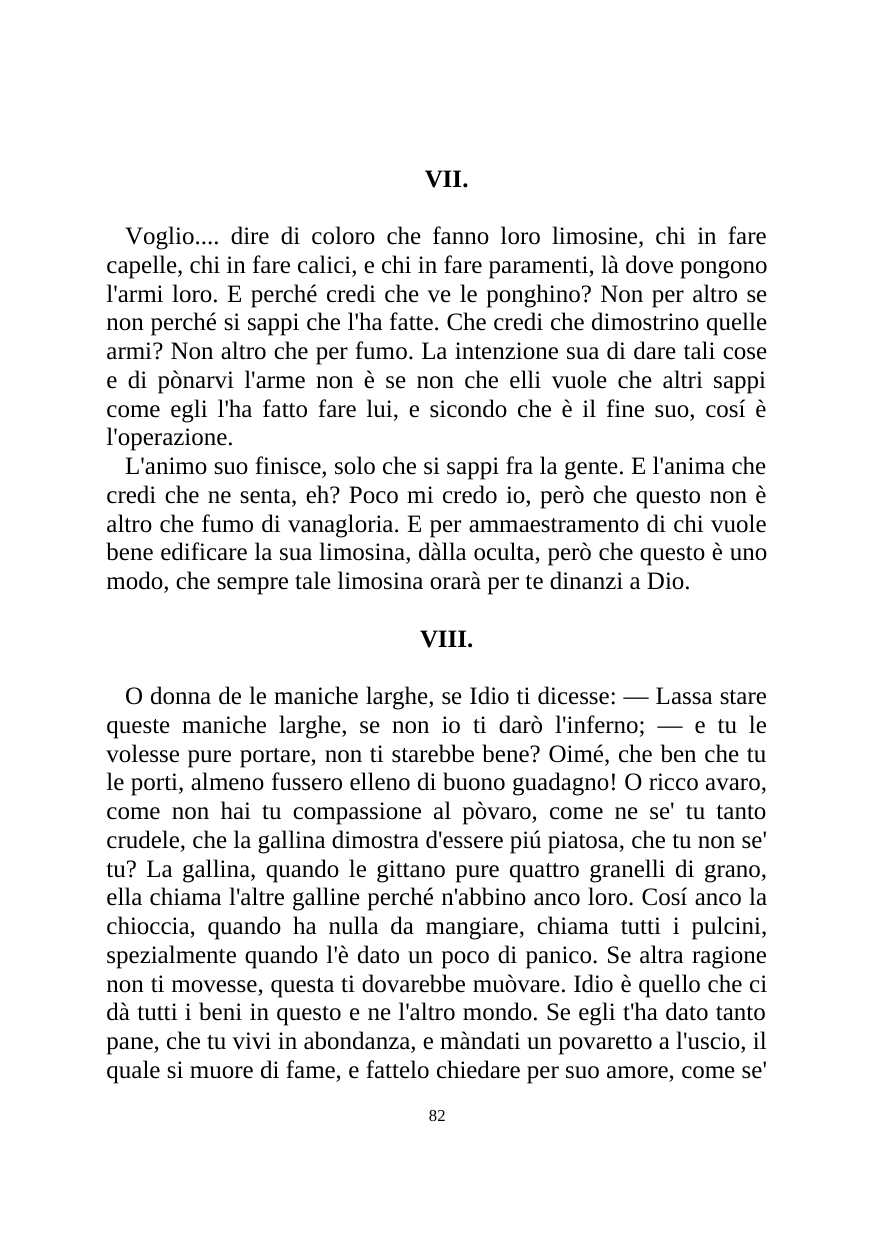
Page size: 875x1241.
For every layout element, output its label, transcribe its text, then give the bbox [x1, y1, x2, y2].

text VII. [106, 164, 768, 192]
text O donna de le maniche larghe, se Idio ti dicesse: — Lassa stare queste maniche larghe, se non io ti darò l'inferno; — e tu le volesse pure portare, non ti starebbe bene? Oimé, che ben che tu le porti, almeno fussero elleno di buono guadagno! O ricco avaro, come non hai tu compassione al pòvaro, come ne se' tu tanto crudele, che la gallina dimostra d'essere piú piatosa, che tu non se' tu? La gallina, quando le gittano pure quattro granelli di grano, ella chiama l'altre galline perché n'abbino anco loro. Cosí anco la chioccia, quando ha nulla da mangiare, chiama tutti i pulcini, spezialmente quando l'è dato un poco di panico. Se altra ragione non ti movesse, questa ti dovarebbe muòvare. Idio è quello che ci dà tutti i beni in questo e ne l'altro mondo. Se egli t'ha dato tanto pane, che tu vivi in abondanza, e màndati un povaretto a l'uscio, il quale si muore di fame, e fattelo chiedare per suo amore, come se' [106, 681, 768, 1084]
text Voglio.... dire di coloro che fanno loro limosine, chi in fare capelle, chi in fare calici, e chi in fare paramenti, là dove pongono l'armi loro. E perché credi che ve le ponghino? Non per altro se non perché si sappi che l'ha fatte. Che credi che dimostrino quelle armi? Non altro che per fumo. La intenzione sua di dare tali cose e di pònarvi l'arme non è se non che elli vuole che altri sappi come egli l'ha fatto fare lui, e sicondo che è il fine suo, cosí è l'operazione. [106, 221, 768, 451]
text VIII. [106, 624, 768, 652]
text L'animo suo finisce, solo che si sappi fra la gente. E l'anima che credi che ne senta, eh? Poco mi credo io, però che questo non è altro che fumo di vanagloria. E per ammaestramento di chi vuole bene edificare la sua limosina, dàlla oculta, però che questo è uno modo, che sempre tale limosina orarà per te dinanzi a Dio. [106, 451, 768, 595]
